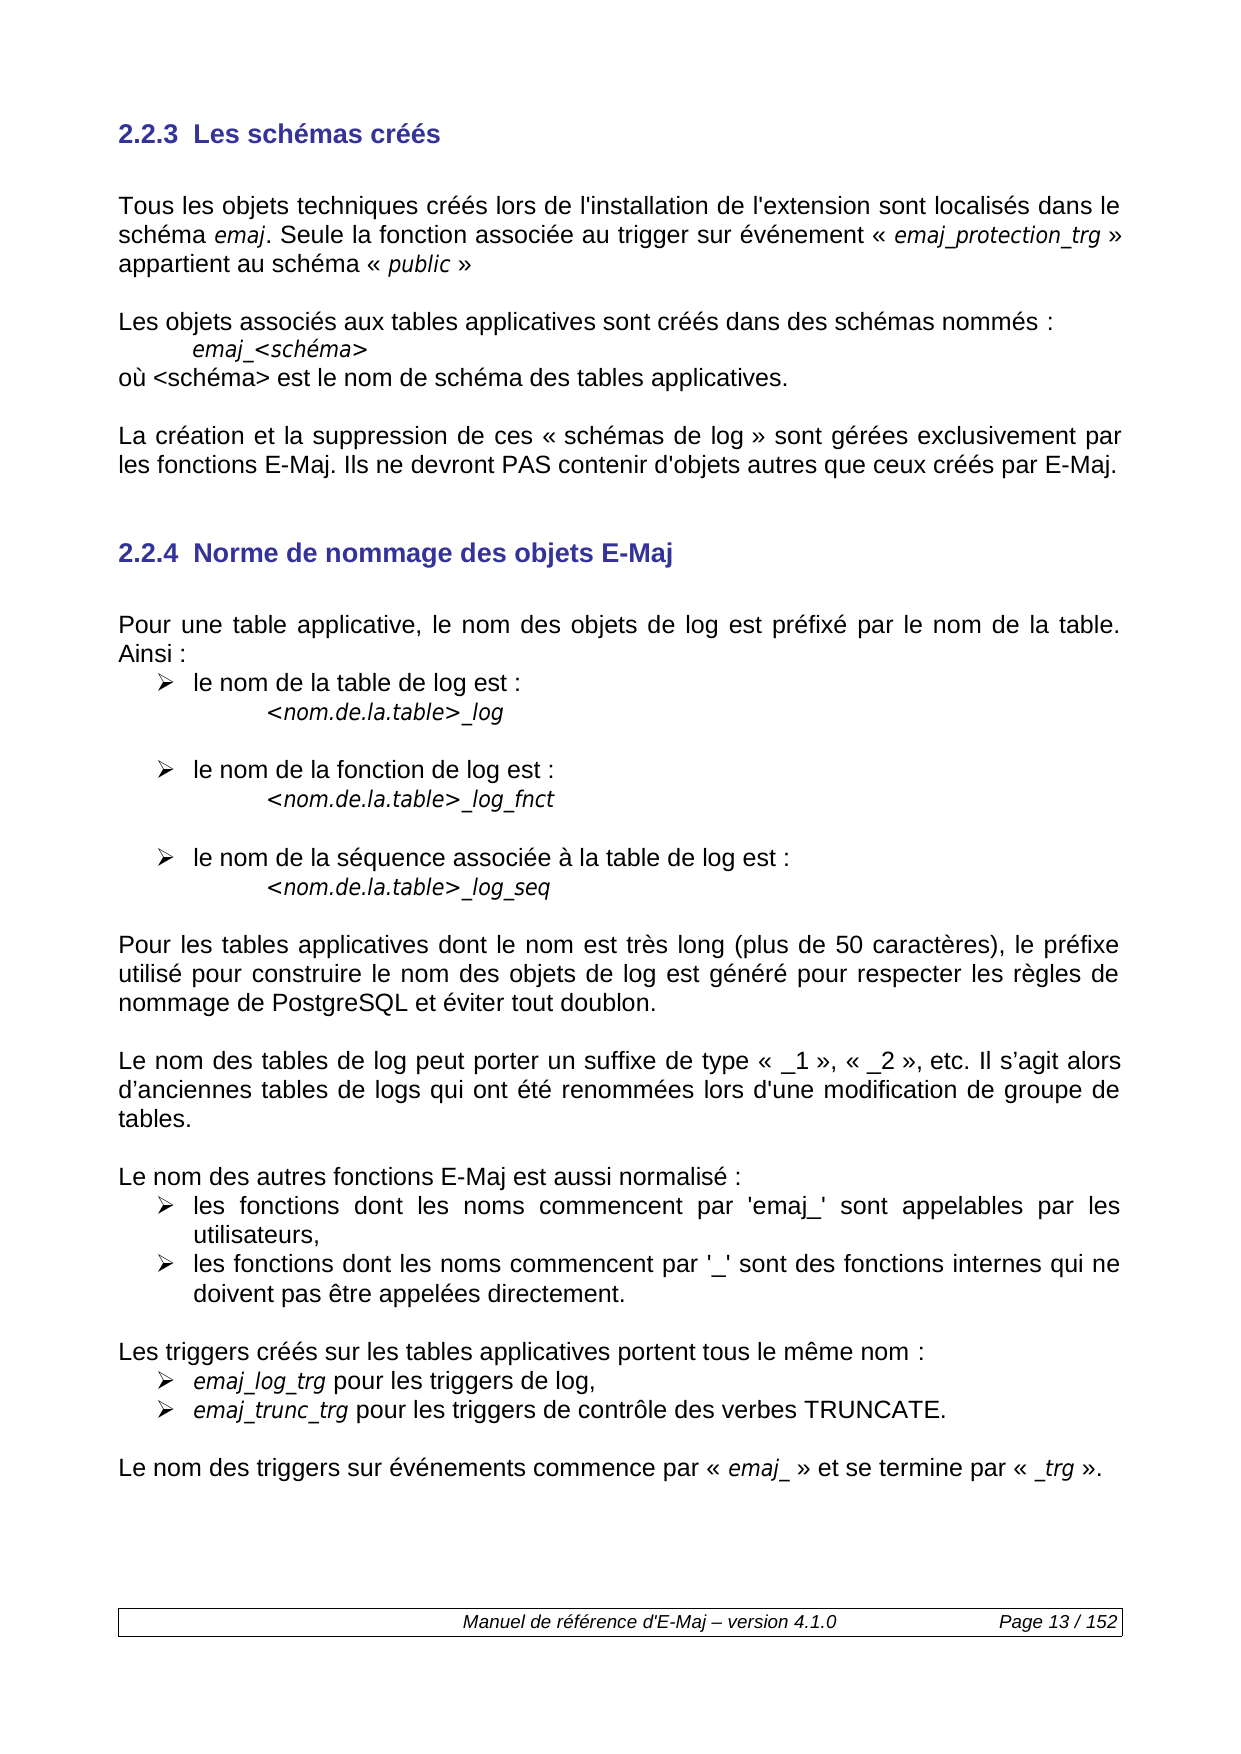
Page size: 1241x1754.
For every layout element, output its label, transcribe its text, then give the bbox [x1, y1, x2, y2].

subtitle Norme de nommage des objets E-Maj [118, 537, 1122, 568]
text Pour les tables applicatives dont le nom est très long (plus de 50 caractères), le préfixe utilisé pour construire le nom des objets de log est généré pour respecter les règles de nommage de PostgreSQL et éviter tout doublon. [118, 930, 1122, 1017]
text Le nom des triggers sur événements commence par « emaj_ » et se termine par « _trg ». [118, 1453, 1122, 1482]
list le nom de la fonction de log est : <nom.de.la.table>_log_fnct [156, 755, 1122, 813]
text Le nom des tables de log peut porter un suffixe de type « _1 », « _2 », etc. Il s’agit alors d’anciennes tables de logs qui ont été renommées lors d'une modification de groupe de tables. [118, 1046, 1122, 1133]
subtitle Les schémas créés [118, 118, 1122, 149]
list le nom de la table de log est : <nom.de.la.table>_log [156, 668, 1122, 726]
list emaj_log_trg pour les triggers de log, [156, 1366, 1122, 1395]
text emaj_<schéma> [118, 336, 1122, 363]
text où <schéma> est le nom de schéma des tables applicatives. [118, 363, 1122, 392]
text Les triggers créés sur les tables applicatives portent tous le même nom : [118, 1337, 1122, 1366]
text Tous les objets techniques créés lors de l'installation de l'extension sont localisés dans le schéma emaj. Seule la fonction associée au trigger sur événement « emaj_protection_trg » appartient au schéma « public » [118, 191, 1122, 278]
list emaj_trunc_trg pour les triggers de contrôle des verbes TRUNCATE. [156, 1395, 1122, 1424]
text Pour une table applicative, le nom des objets de log est préfixé par le nom de la table. Ainsi : [118, 610, 1122, 668]
text Le nom des autres fonctions E-Maj est aussi normalisé : [118, 1133, 1122, 1191]
text Les objets associés aux tables applicatives sont créés dans des schémas nommés : [118, 307, 1122, 336]
text La création et la suppression de ces « schémas de log » sont gérées exclusivement par les fonctions E-Maj. Ils ne devront PAS contenir d'objets autres que ceux créés par E-Maj. [118, 421, 1122, 479]
list les fonctions dont les noms commencent par '_' sont des fonctions internes qui ne doivent pas être appelées directement. [156, 1249, 1122, 1307]
list les fonctions dont les noms commencent par 'emaj_' sont appelables par les utilisateurs, [156, 1191, 1122, 1249]
list le nom de la séquence associée à la table de log est : <nom.de.la.table>_log_seq [156, 842, 1122, 901]
